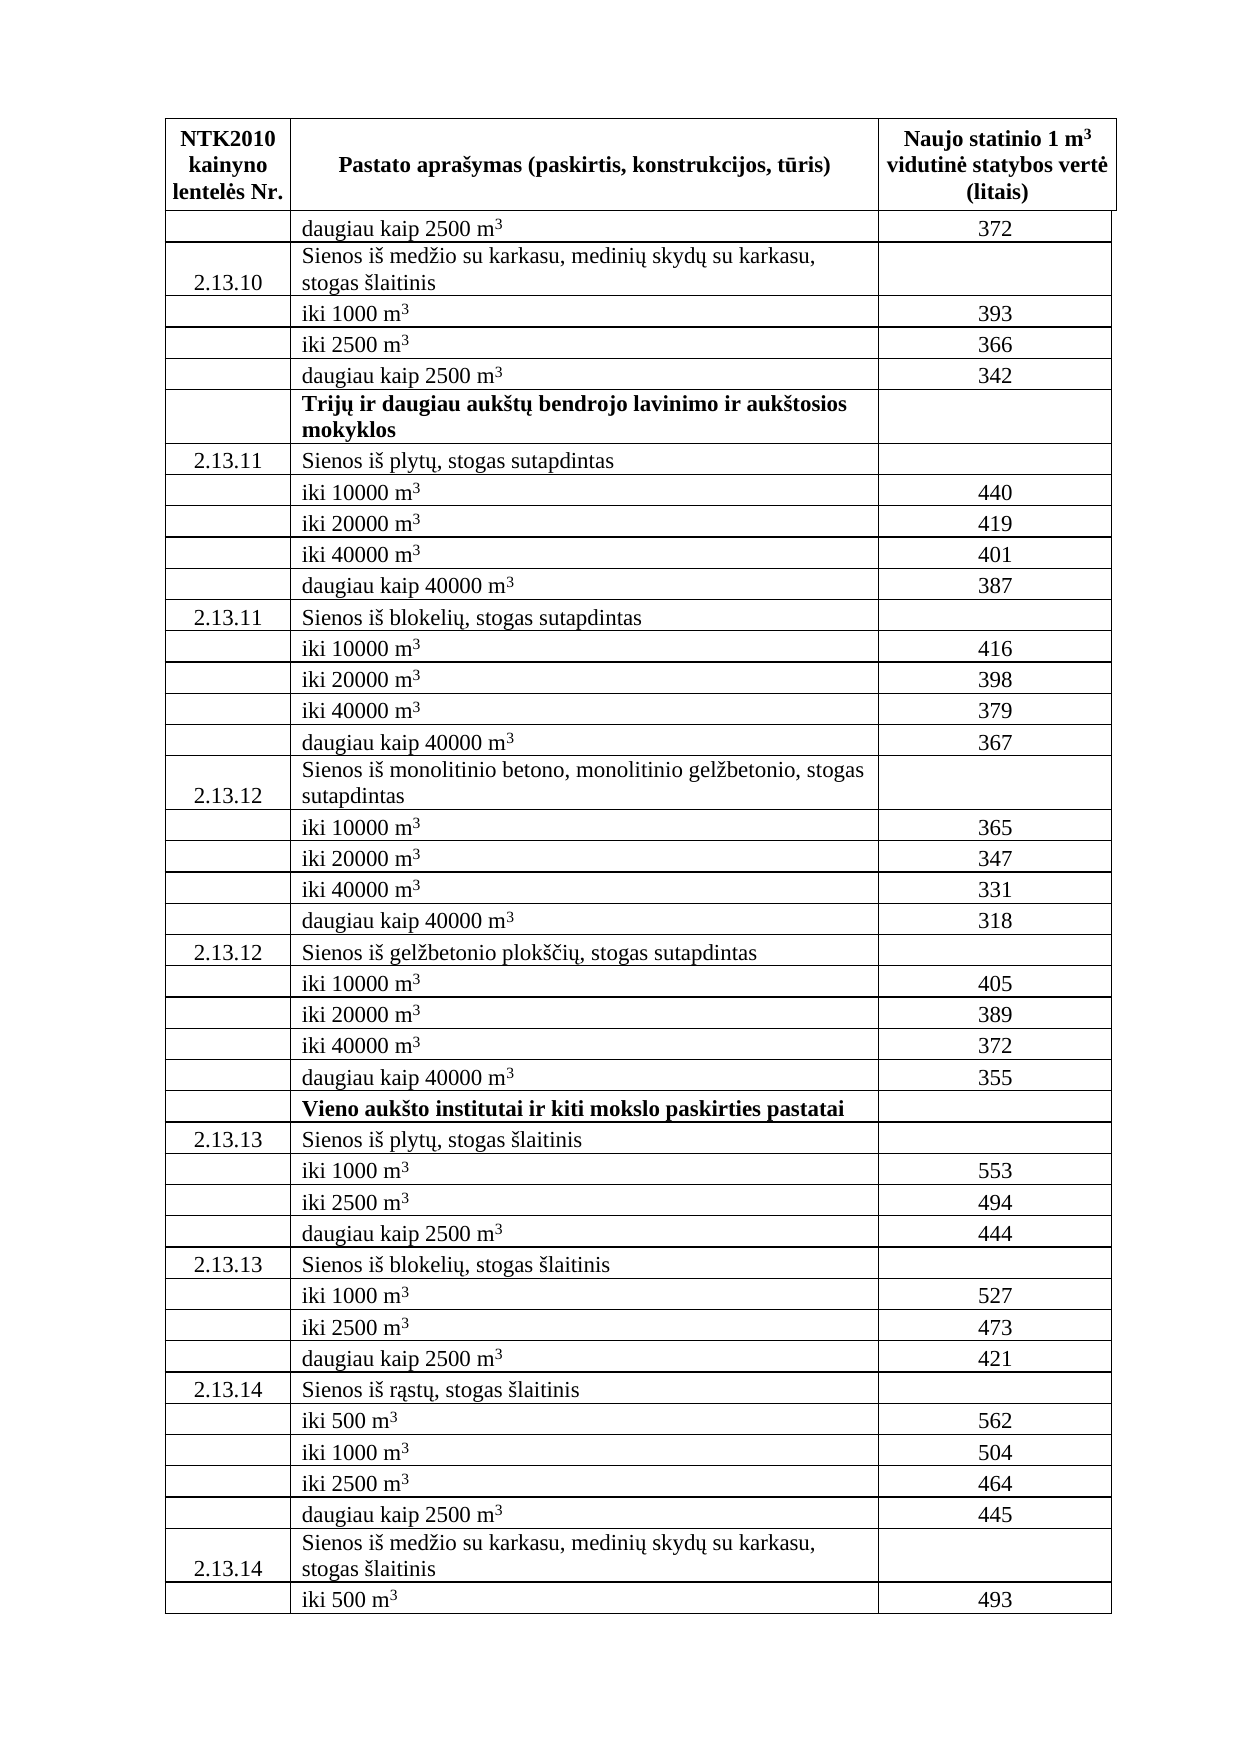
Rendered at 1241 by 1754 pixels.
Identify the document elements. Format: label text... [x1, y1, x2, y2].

table_cell [1112, 1278, 1116, 1309]
table_cell daugiau kaip 40000 m3 [291, 1060, 878, 1090]
table_cell [166, 966, 290, 996]
table_cell 444 [879, 1216, 1111, 1246]
table_cell iki 1000 m3 [291, 1154, 878, 1184]
table_cell [166, 328, 290, 358]
table_header Naujo statinio 1 m3 vidutinė statybos vertė (litais) [879, 119, 1116, 210]
table_cell Sienos iš blokelių, stogas sutapdintas [291, 600, 878, 630]
table_cell [879, 243, 1111, 295]
table_header NTK2010 kainyno lentelės Nr. [166, 119, 290, 210]
table_cell [166, 1091, 290, 1121]
table_cell [1112, 1059, 1116, 1090]
table_cell [166, 390, 290, 443]
table_cell 379 [879, 694, 1111, 724]
table_cell 372 [879, 211, 1111, 241]
table_cell iki 10000 m3 [291, 475, 878, 505]
table_cell [1112, 326, 1116, 358]
table_cell 2.13.14 [166, 1529, 290, 1581]
table_cell Sienos iš gelžbetonio plokščių, stogas sutapdintas [291, 935, 878, 965]
table_cell 416 [879, 631, 1111, 661]
table_cell daugiau kaip 40000 m3 [291, 904, 878, 934]
table_cell [1112, 1496, 1116, 1528]
table_cell 2.13.12 [166, 756, 290, 809]
table_cell [166, 296, 290, 326]
table_cell daugiau kaip 40000 m3 [291, 569, 878, 599]
table_cell [1112, 1090, 1116, 1121]
table_cell [1112, 809, 1116, 840]
table_cell [1112, 724, 1116, 755]
table_cell 2.13.11 [166, 600, 290, 630]
table_cell 2.13.14 [166, 1373, 290, 1403]
table_cell [166, 569, 290, 599]
table_cell [879, 1123, 1111, 1153]
table_cell 2.13.13 [166, 1123, 290, 1153]
table_cell [166, 725, 290, 755]
table_cell [879, 390, 1111, 443]
table_cell [1112, 1340, 1116, 1371]
table_cell 494 [879, 1185, 1111, 1215]
table_cell iki 500 m3 [291, 1583, 878, 1613]
table_cell Trijų ir daugiau aukštų bendrojo lavinimo ir aukštosios mokyklos [291, 390, 878, 443]
table_cell [166, 1341, 290, 1371]
table_cell [166, 1216, 290, 1246]
table_cell [166, 810, 290, 840]
table_cell [1112, 965, 1116, 996]
table_cell iki 20000 m3 [291, 506, 878, 536]
table_cell Sienos iš plytų, stogas šlaitinis [291, 1123, 878, 1153]
table_cell [1112, 1403, 1116, 1434]
table_cell 387 [879, 569, 1111, 599]
table_cell [1112, 1581, 1116, 1613]
table_cell Sienos iš medžio su karkasu, medinių skydų su karkasu, stogas šlaitinis [291, 243, 878, 295]
table_cell 2.13.10 [166, 243, 290, 295]
table_cell [166, 1435, 290, 1465]
table_cell Sienos iš plytų, stogas sutapdintas [291, 444, 878, 474]
table_cell [1112, 1434, 1116, 1465]
table_cell [1112, 1528, 1116, 1581]
table_cell daugiau kaip 2500 m3 [291, 1216, 878, 1246]
table_cell daugiau kaip 40000 m3 [291, 725, 878, 755]
table_cell [1112, 1153, 1116, 1184]
table_cell iki 20000 m3 [291, 663, 878, 693]
table_cell [1112, 1309, 1116, 1340]
table_cell iki 40000 m3 [291, 538, 878, 568]
table_cell [166, 1185, 290, 1215]
table_cell [1112, 443, 1116, 474]
table_cell [166, 1279, 290, 1309]
table_cell 401 [879, 538, 1111, 568]
table_cell 342 [879, 359, 1111, 389]
table_cell [166, 1029, 290, 1059]
table_cell 493 [879, 1583, 1111, 1613]
table_cell iki 40000 m3 [291, 1029, 878, 1059]
table_cell [879, 756, 1111, 809]
table_cell 372 [879, 1029, 1111, 1059]
table_cell [166, 1466, 290, 1496]
table_cell iki 500 m3 [291, 1404, 878, 1434]
table_cell [1112, 630, 1116, 661]
table_cell [1112, 661, 1116, 693]
table_cell [166, 1583, 290, 1613]
table_cell Sienos iš blokelių, stogas šlaitinis [291, 1248, 878, 1278]
table_cell [166, 631, 290, 661]
table_cell [1112, 241, 1116, 295]
table_cell [1112, 1121, 1116, 1153]
table_cell 504 [879, 1435, 1111, 1465]
table_cell 318 [879, 904, 1111, 934]
table_cell [166, 506, 290, 536]
table_cell iki 40000 m3 [291, 694, 878, 724]
table_cell [166, 1404, 290, 1434]
table_cell 445 [879, 1498, 1111, 1528]
table_cell [166, 873, 290, 903]
table_cell [166, 904, 290, 934]
table_cell [1112, 1184, 1116, 1215]
table_cell [1112, 1215, 1116, 1246]
table_cell 367 [879, 725, 1111, 755]
table_cell [166, 1310, 290, 1340]
table_cell 2.13.11 [166, 444, 290, 474]
table_cell Sienos iš monolitinio betono, monolitinio gelžbetonio, stogas sutapdintas [291, 756, 878, 809]
table_cell [166, 1060, 290, 1090]
table_cell 2.13.13 [166, 1248, 290, 1278]
table_cell daugiau kaip 2500 m3 [291, 1341, 878, 1371]
table_cell daugiau kaip 2500 m3 [291, 359, 878, 389]
table_cell [1112, 389, 1116, 443]
table_cell 440 [879, 475, 1111, 505]
table_cell [1112, 1246, 1116, 1278]
table_cell iki 20000 m3 [291, 998, 878, 1028]
table_cell [166, 475, 290, 505]
table_cell iki 2500 m3 [291, 1310, 878, 1340]
table_cell iki 20000 m3 [291, 841, 878, 871]
table_cell [1112, 536, 1116, 568]
table_cell iki 10000 m3 [291, 631, 878, 661]
table_cell 405 [879, 966, 1111, 996]
table_cell [1112, 871, 1116, 903]
table_cell [1112, 599, 1116, 630]
table_cell Sienos iš rąstų, stogas šlaitinis [291, 1373, 878, 1403]
table_cell [879, 444, 1111, 474]
table_cell [1112, 1028, 1116, 1059]
table_cell [1112, 755, 1116, 809]
table_cell [1112, 996, 1116, 1028]
table_cell [166, 1498, 290, 1528]
table_header Pastato aprašymas (paskirtis, konstrukcijos, tūris) [291, 119, 878, 210]
table_cell 562 [879, 1404, 1111, 1434]
table_cell Sienos iš medžio su karkasu, medinių skydų su karkasu, stogas šlaitinis [291, 1529, 878, 1581]
table_cell 389 [879, 998, 1111, 1028]
table_cell 421 [879, 1341, 1111, 1371]
table_cell [166, 841, 290, 871]
table_cell [1112, 1371, 1116, 1403]
table_cell [1112, 295, 1116, 326]
table_cell [879, 600, 1111, 630]
table_cell iki 2500 m3 [291, 1185, 878, 1215]
table_cell 366 [879, 328, 1111, 358]
table_cell 473 [879, 1310, 1111, 1340]
table_cell daugiau kaip 2500 m3 [291, 211, 878, 241]
table_cell [1112, 505, 1116, 536]
table_cell [166, 211, 290, 241]
table_cell iki 1000 m3 [291, 1435, 878, 1465]
table_cell 393 [879, 296, 1111, 326]
table_cell iki 10000 m3 [291, 966, 878, 996]
table_cell [879, 935, 1111, 965]
table_cell [1112, 1465, 1116, 1496]
table_cell [1112, 934, 1116, 965]
table_cell [166, 359, 290, 389]
table_cell [1112, 568, 1116, 599]
table_cell [879, 1091, 1111, 1121]
table_cell [879, 1373, 1111, 1403]
table_cell [1112, 474, 1116, 505]
table_cell [1112, 840, 1116, 871]
table_cell 365 [879, 810, 1111, 840]
table_cell [1112, 211, 1116, 241]
table_cell iki 2500 m3 [291, 1466, 878, 1496]
table_cell 347 [879, 841, 1111, 871]
table_cell [166, 538, 290, 568]
table_cell [166, 663, 290, 693]
table_cell daugiau kaip 2500 m3 [291, 1498, 878, 1528]
table_cell Vieno aukšto institutai ir kiti mokslo paskirties pastatai [291, 1091, 878, 1121]
table_cell iki 10000 m3 [291, 810, 878, 840]
table_cell [1112, 903, 1116, 934]
table_cell [879, 1248, 1111, 1278]
table_cell iki 1000 m3 [291, 296, 878, 326]
table_cell [166, 694, 290, 724]
table_cell 419 [879, 506, 1111, 536]
table_cell 331 [879, 873, 1111, 903]
table_cell iki 2500 m3 [291, 328, 878, 358]
table_cell 355 [879, 1060, 1111, 1090]
table_cell iki 40000 m3 [291, 873, 878, 903]
table_cell [1112, 358, 1116, 389]
table_cell 398 [879, 663, 1111, 693]
table_cell 527 [879, 1279, 1111, 1309]
table_cell [879, 1529, 1111, 1581]
table_cell iki 1000 m3 [291, 1279, 878, 1309]
table_cell 464 [879, 1466, 1111, 1496]
table_cell 553 [879, 1154, 1111, 1184]
table_cell [166, 1154, 290, 1184]
table_cell 2.13.12 [166, 935, 290, 965]
table_cell [1112, 693, 1116, 724]
table_cell [166, 998, 290, 1028]
